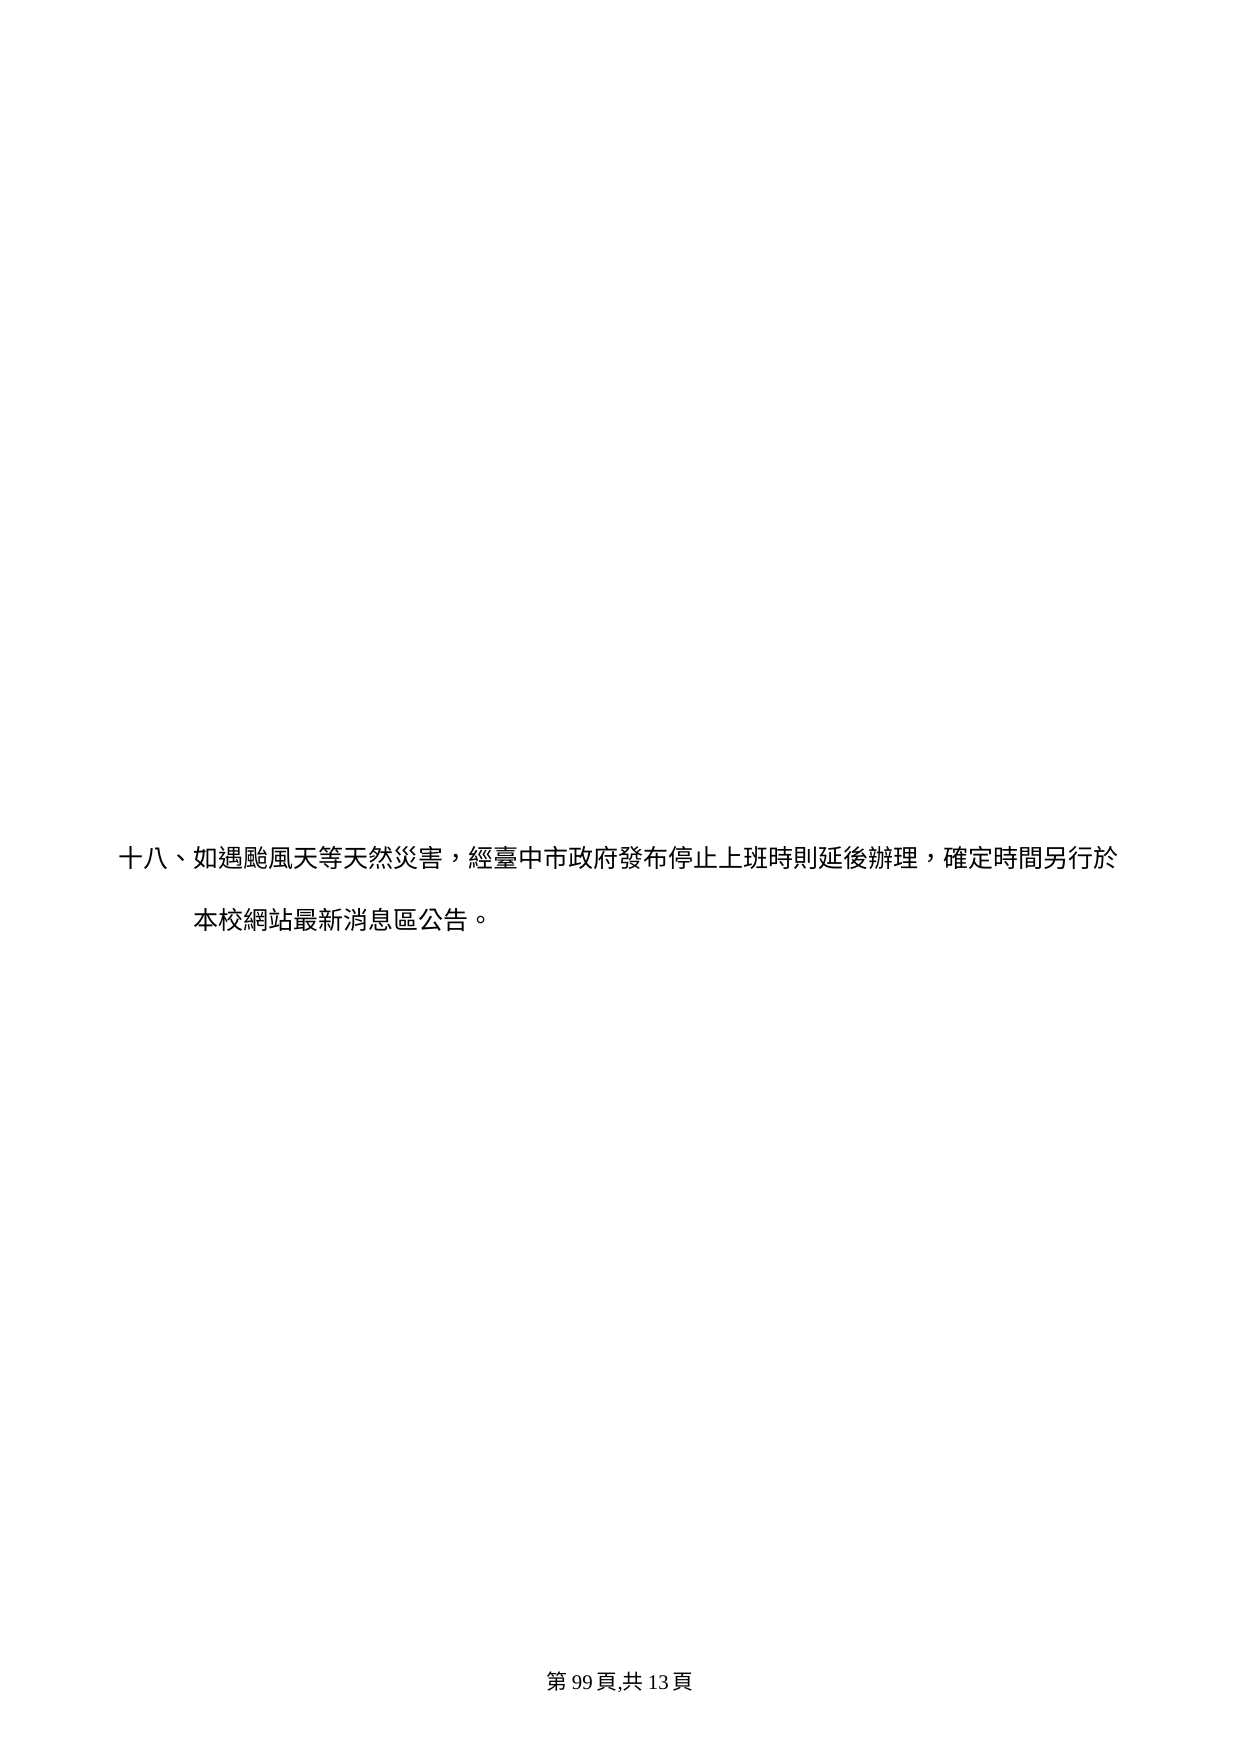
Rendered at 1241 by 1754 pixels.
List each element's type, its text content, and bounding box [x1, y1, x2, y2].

text 十八、如遇颱風天等天然災害，經臺中市政府發布停止上班時則延後辦理，確定時間另行於本校網站最新消息區公告。 [118, 814, 1122, 939]
